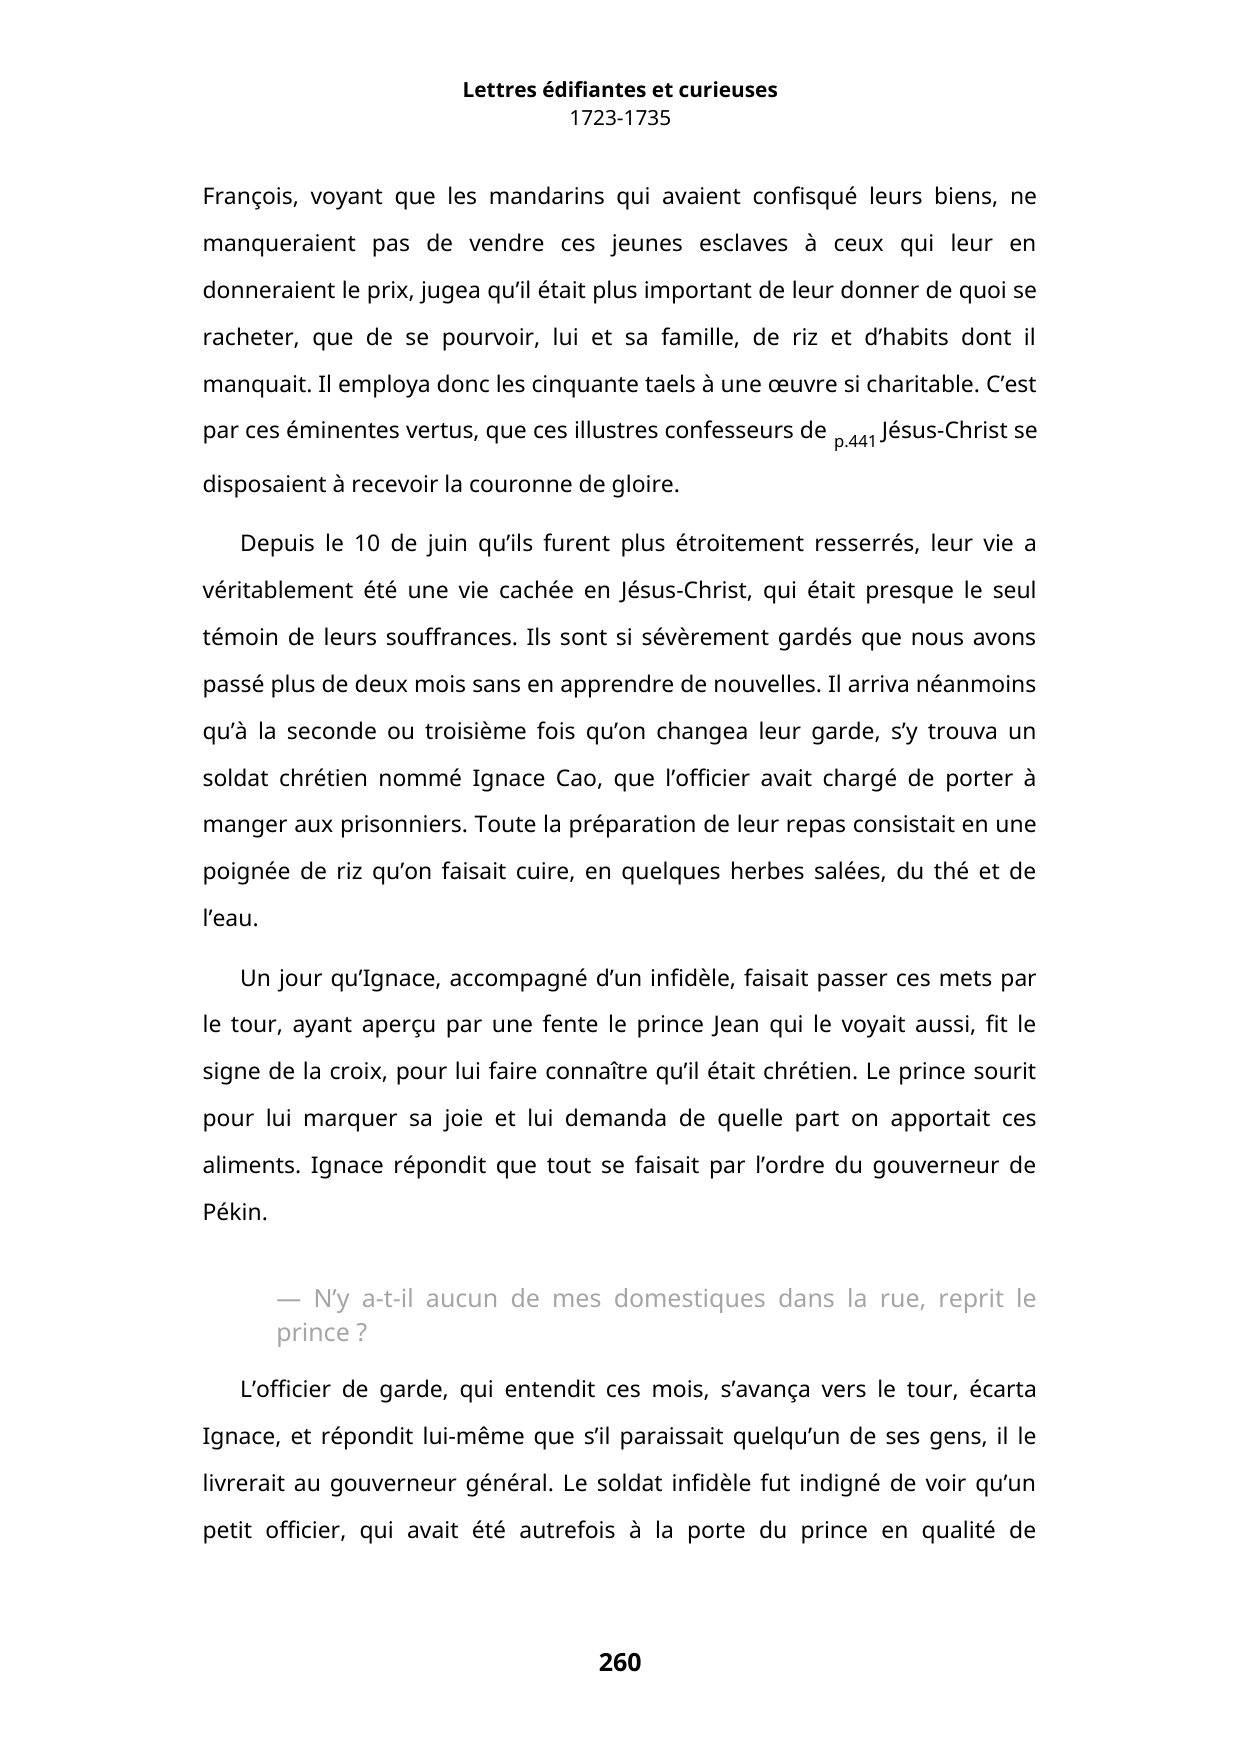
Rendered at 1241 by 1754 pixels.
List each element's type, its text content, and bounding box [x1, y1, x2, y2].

text L’officier de garde, qui entendit ces mois, s’avança vers le tour, écarta Ignace, et répondit lui-même que s’il paraissait quelqu’un de ses gens, il le livrerait au gouverneur général. Le soldat infidèle fut indigné de voir qu’un petit officier, qui avait été autrefois à la porte du prince en qualité de [202, 1373, 1038, 1545]
text Un jour qu’Ignace, accompagné d’un infidèle, faisait passer ces mets par le tour, ayant aperçu par une fente le prince Jean qui le voyait aussi, fit le signe de la croix, pour lui faire connaître qu’il était chrétien. Le prince sourit pour lui marquer sa joie et lui demanda de quelle part on apportait ces aliments. Ignace répondit que tout se faisait par l’ordre du gouverneur de Pékin. [202, 961, 1038, 1227]
text — N’y a-t-il aucun de mes domestiques dans la rue, reprit le prince ? [276, 1280, 1038, 1348]
text Depuis le 10 de juin qu’ils furent plus étroitement resserrés, leur vie a véritablement été une vie cachée en Jésus-Christ, qui était presque le seul témoin de leurs souffrances. Ils sont si sévèrement gardés que nous avons passé plus de deux mois sans en apprendre de nouvelles. Il arriva néanmoins qu’à la seconde ou troisième fois qu’on changea leur garde, s’y trouva un soldat chrétien nommé Ignace Cao, que l’officier avait chargé de porter à manger aux prisonniers. Toute la préparation de leur repas consistait en une poignée de riz qu’on faisait cuire, en quelques herbes salées, du thé et de l’eau. [202, 527, 1038, 933]
text François, voyant que les mandarins qui avaient confisqué leurs biens, ne manqueraient pas de vendre ces jeunes esclaves à ceux qui leur en donneraient le prix, jugea qu’il était plus important de leur donner de quoi se racheter, que de se pourvoir, lui et sa famille, de riz et d’habits dont il manquait. Il employa donc les cinquante taels à une œuvre si charitable. C’est par ces éminentes vertus, que ces illustres confesseurs de p.441 Jésus-Christ se disposaient à recevoir la couronne de gloire. [202, 180, 1038, 499]
